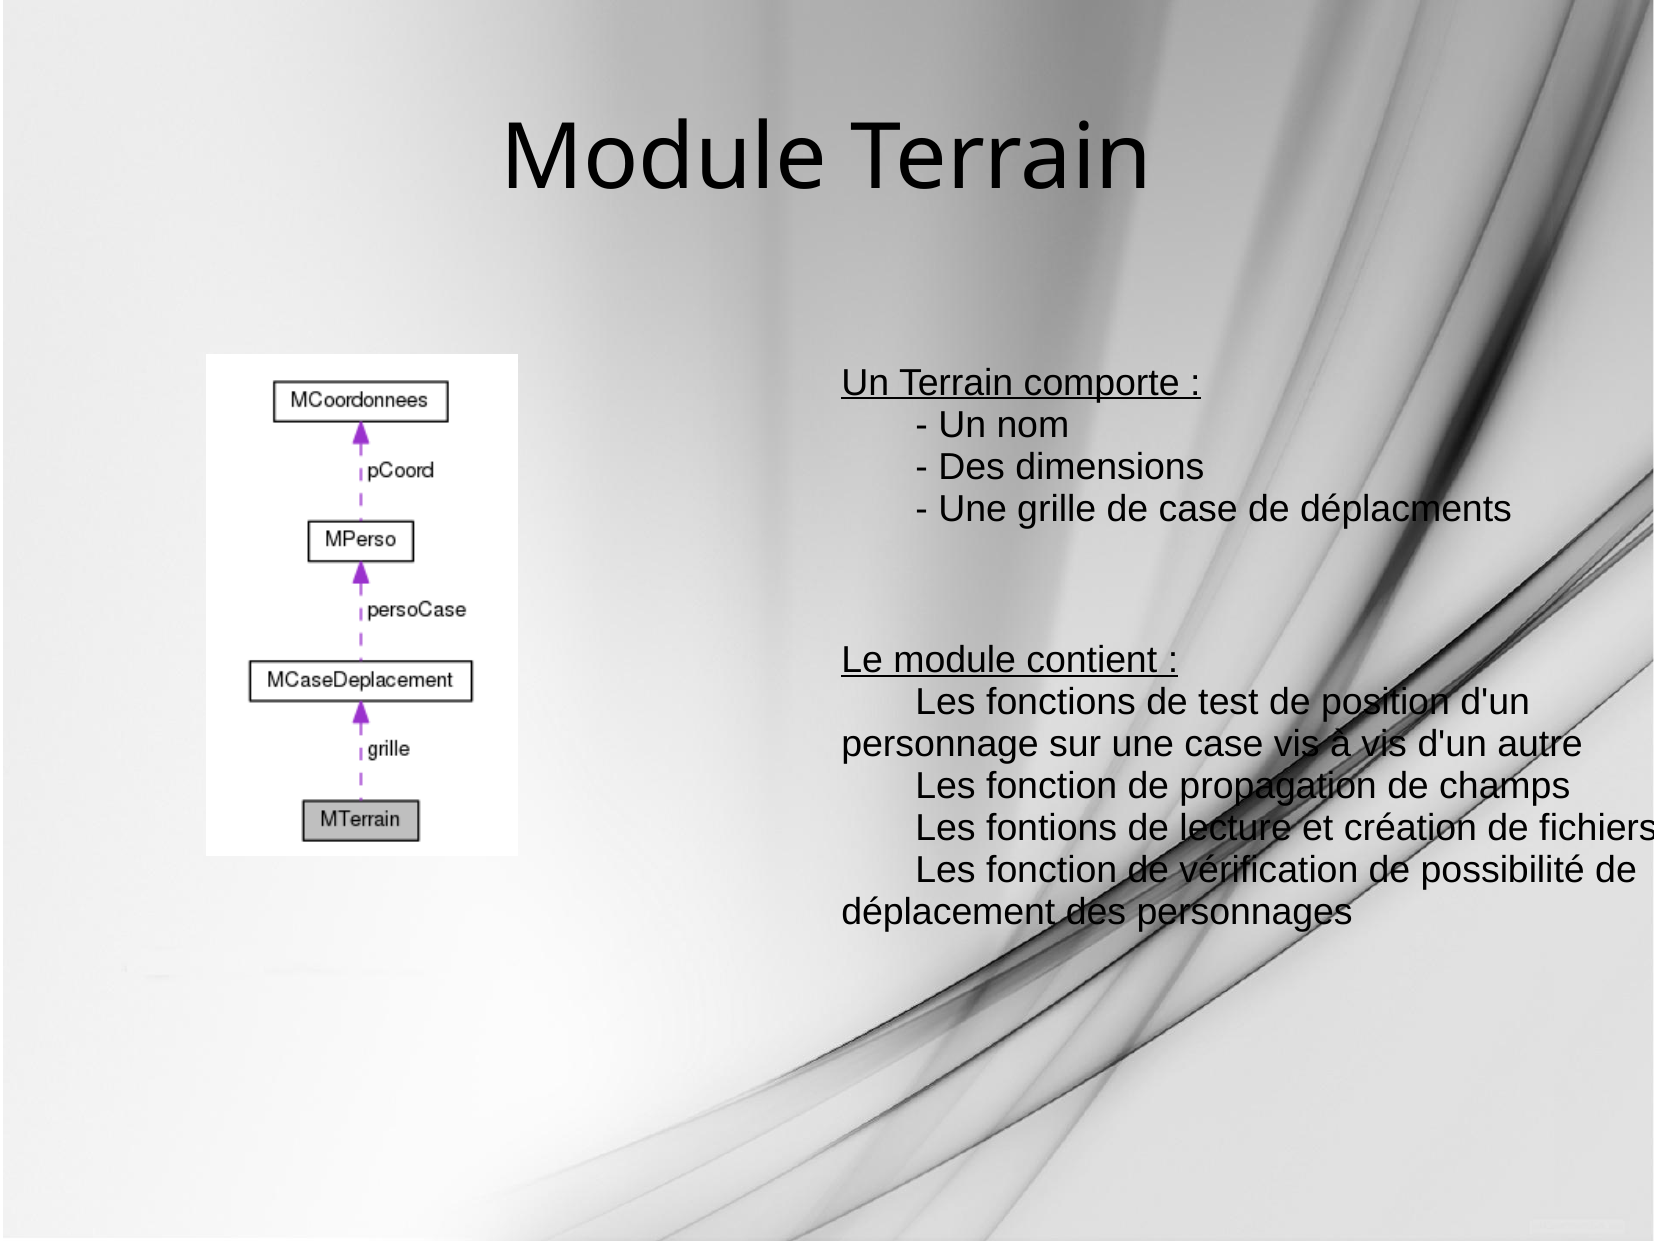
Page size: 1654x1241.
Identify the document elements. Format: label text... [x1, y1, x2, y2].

text_box Le module contient : Les fonctions de test de position d'un personnage sur une case vis à vis d'un autre Les fonction de propagation de champs Les fontions de lecture et création de fichiers Les fonction de vérification de possibilité de déplacement des personnages [826, 631, 1654, 941]
title Module Terrain [82, 49, 1571, 257]
text_box Un Terrain comporte : - Un nom - Des dimensions - Une grille de case de déplacments [826, 353, 1527, 537]
picture [3, 0, 1654, 1241]
